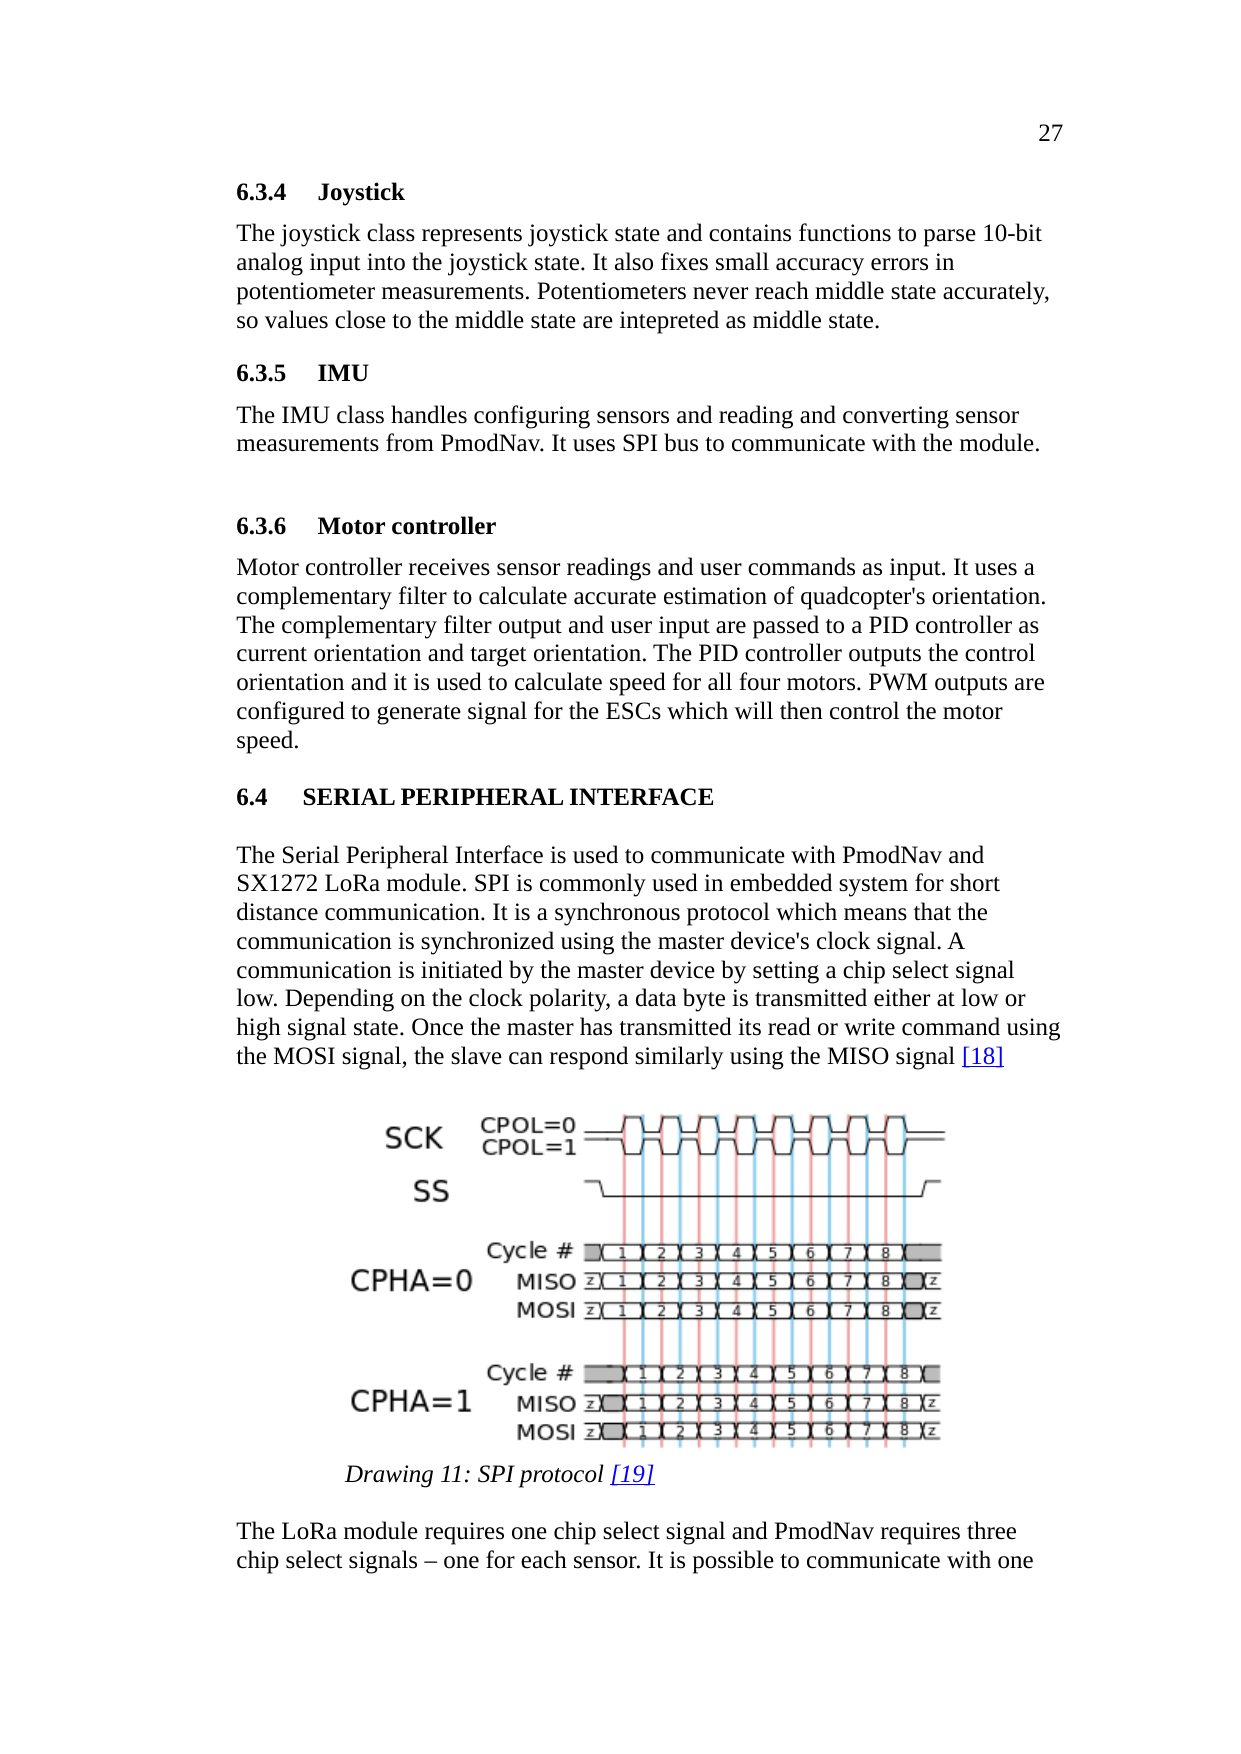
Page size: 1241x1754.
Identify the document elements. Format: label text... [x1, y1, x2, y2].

subtitle Joystick [236, 177, 1063, 206]
picture [344, 1105, 955, 1459]
text The LoRa module requires one chip select signal and PmodNav requires three chip select signals – one for each sensor. It is possible to communicate with one [236, 1516, 1063, 1574]
subtitle IMU [236, 358, 1063, 387]
text Motor controller receives sensor readings and user commands as input. It uses a complementary filter to calculate accurate estimation of quadcopter's orientation. The complementary filter output and user input are passed to a PID controller as current orientation and target orientation. The PID controller outputs the control orientation and it is used to calculate speed for all four motors. PWM outputs are configured to generate signal for the ESCs which will then control the motor speed. [236, 552, 1063, 753]
text Drawing 11: SPI protocol [19] [345, 1459, 954, 1487]
subtitle Motor controller [236, 511, 1063, 540]
subtitle Serial peripheral interface [236, 782, 1063, 811]
text The IMU class handles configuring sensors and reading and converting sensor measurements from PmodNav. It uses SPI bus to communicate with the module. [236, 400, 1063, 457]
text The Serial Peripheral Interface is used to communicate with PmodNav and SX1272 LoRa module. SPI is commonly used in embedded system for short distance communication. It is a synchronous protocol which means that the communication is synchronized using the master device's clock signal. A communication is initiated by the master device by setting a chip select signal low. Depending on the clock polarity, a data byte is transmitted either at low or high signal state. Once the master has transmitted its read or write command using the MOSI signal, the slave can respond similarly using the MISO signal [18] [236, 840, 1063, 1070]
text The joystick class represents joystick state and contains functions to parse 10-bit analog input into the joystick state. It also fixes small accuracy errors in potentiometer measurements. Potentiometers never reach middle state accurately, so values close to the middle state are intepreted as middle state. [236, 218, 1063, 333]
